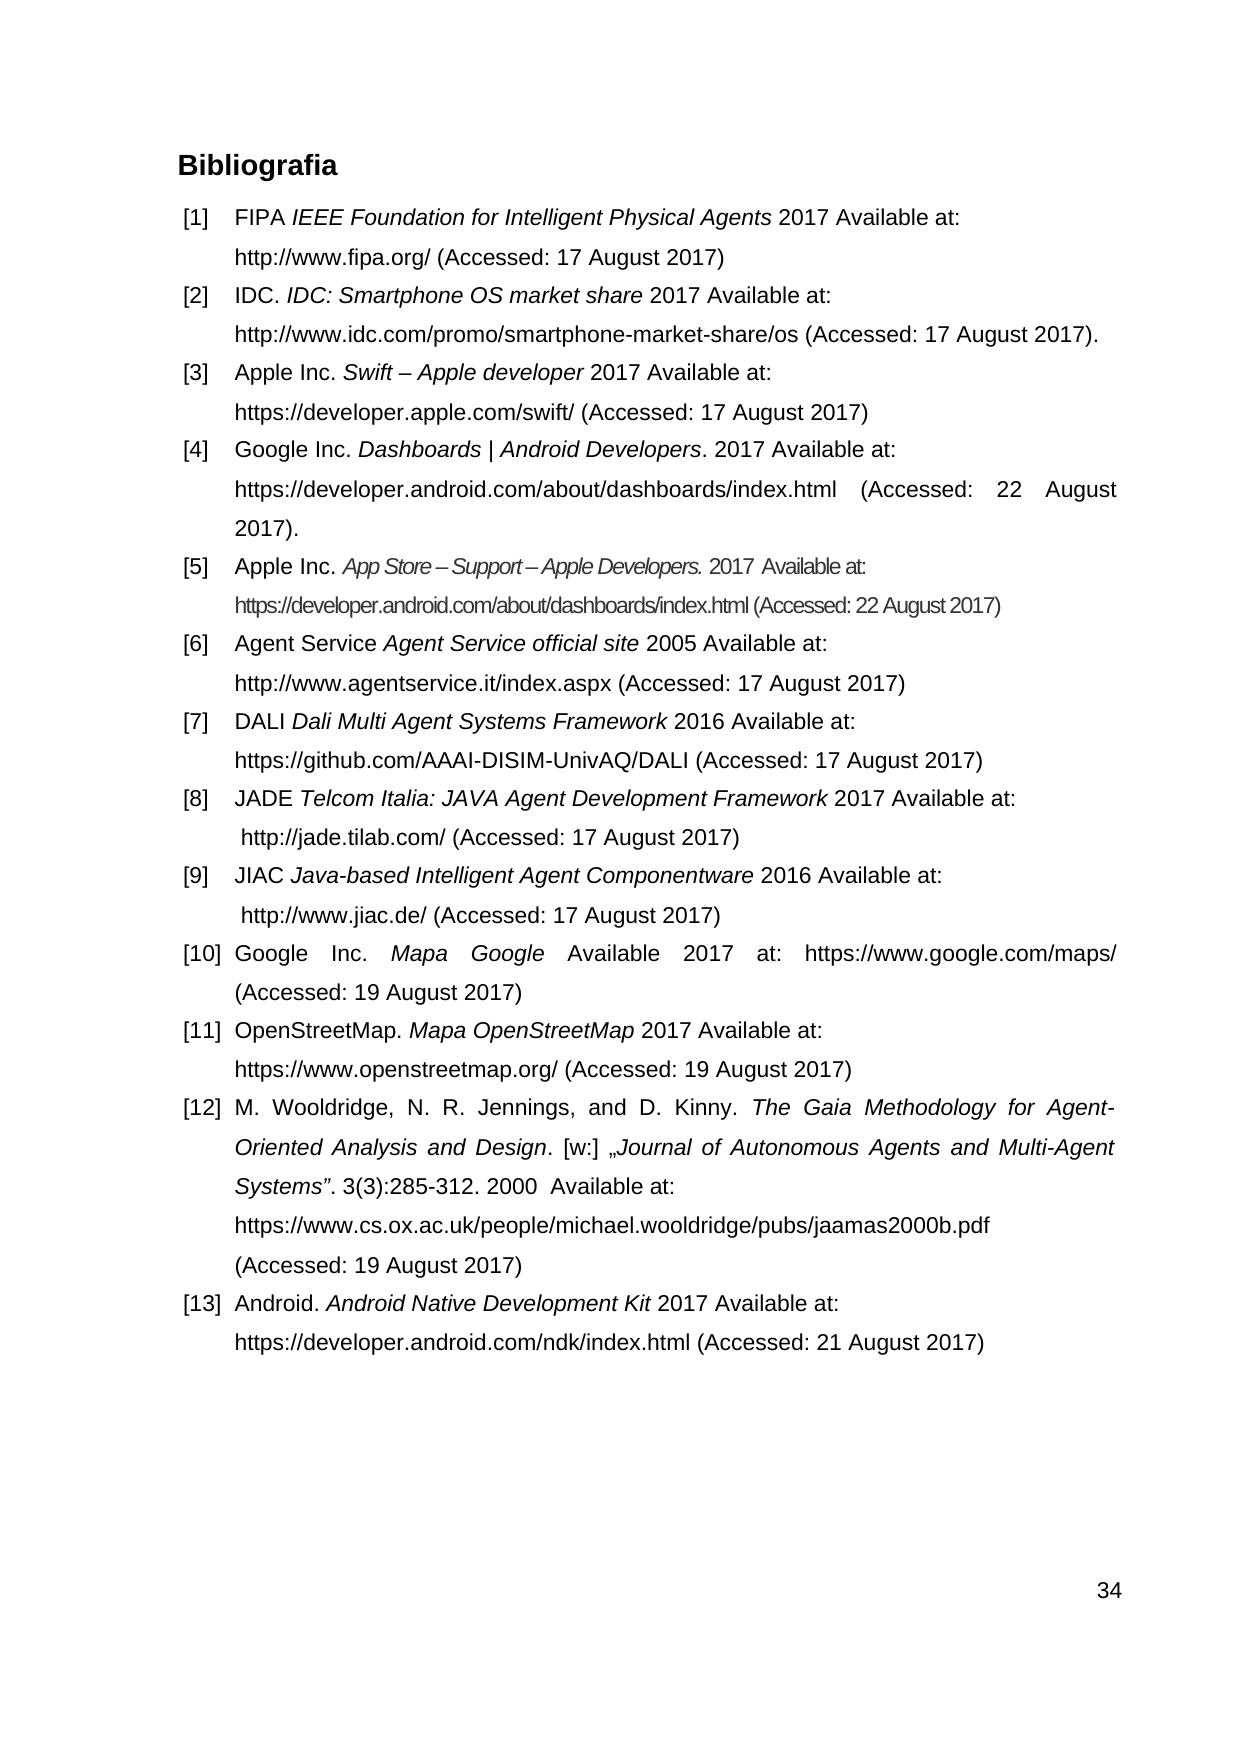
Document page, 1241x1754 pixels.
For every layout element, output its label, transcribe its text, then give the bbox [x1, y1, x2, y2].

table_cell [9] [177, 856, 228, 934]
table_cell [4] [177, 431, 228, 547]
table_cell OpenStreetMap. Mapa OpenStreetMap 2017 Available at: https://www.openstreetmap.org/ (Accessed: 19 August 2017) [229, 1011, 1122, 1088]
table_cell [12] [177, 1088, 228, 1284]
table_cell [13] [177, 1284, 228, 1361]
table_cell [5] [177, 547, 228, 624]
table_cell JIAC Java-based Intelligent Agent Componentware 2016 Available at: http://www.jiac.de/ (Accessed: 17 August 2017) [229, 856, 1122, 934]
table_cell M. Wooldridge, N. R. Jennings, and D. Kinny. The Gaia Methodology for Agent-Oriented Analysis and Design. [w:] „Journal of Autonomous Agents and Multi-Agent Systems”. 3(3):285-312. 2000 Available at: https://www.cs.ox.ac.uk/people/michael.wooldridge/pubs/jaamas2000b.pdf (Accessed: 19 August 2017) [229, 1088, 1122, 1284]
table_cell [10] [177, 934, 228, 1011]
table_header FIPA IEEE Foundation for Intelligent Physical Agents 2017 Available at: http://www.fipa.org/ (Accessed: 17 August 2017) [229, 199, 1122, 276]
table_cell [7] [177, 702, 228, 779]
table_cell Apple Inc. Swift – Apple developer 2017 Available at: https://developer.apple.com/swift/ (Accessed: 17 August 2017) [229, 353, 1122, 431]
table_cell JADE Telcom Italia: JAVA Agent Development Framework 2017 Available at: http://jade.tilab.com/ (Accessed: 17 August 2017) [229, 779, 1122, 856]
table_cell IDC. IDC: Smartphone OS market share 2017 Available at: http://www.idc.com/promo/smartphone-market-share/os (Accessed: 17 August 2017). [229, 276, 1122, 353]
subtitle Bibliografia [177, 148, 1122, 181]
table_cell [8] [177, 779, 228, 856]
table_cell Android. Android Native Development Kit 2017 Available at: https://developer.android.com/ndk/index.html (Accessed: 21 August 2017) [229, 1284, 1122, 1361]
table_cell Apple Inc. App Store – Support – Apple Developers. 2017 Available at: https://developer.android.com/about/dashboards/index.html (Accessed: 22 August 2017) [229, 547, 1122, 624]
table_cell [6] [177, 625, 228, 702]
table_cell Agent Service Agent Service official site 2005 Available at: http://www.agentservice.it/index.aspx (Accessed: 17 August 2017) [229, 625, 1122, 702]
table_cell DALI Dali Multi Agent Systems Framework 2016 Available at: https://github.com/AAAI-DISIM-UnivAQ/DALI (Accessed: 17 August 2017) [229, 702, 1122, 779]
table_cell Google Inc. Mapa Google Available 2017 at: https://www.google.com/maps/ (Accessed: 19 August 2017) [229, 934, 1122, 1011]
table_cell Google Inc. Dashboards | Android Developers. 2017 Available at: https://developer.android.com/about/dashboards/index.html (Accessed: 22 August 2017). [229, 431, 1122, 547]
table_cell [3] [177, 353, 228, 431]
table_cell [2] [177, 276, 228, 353]
table_header [1] [177, 199, 228, 276]
table_cell [11] [177, 1011, 228, 1088]
